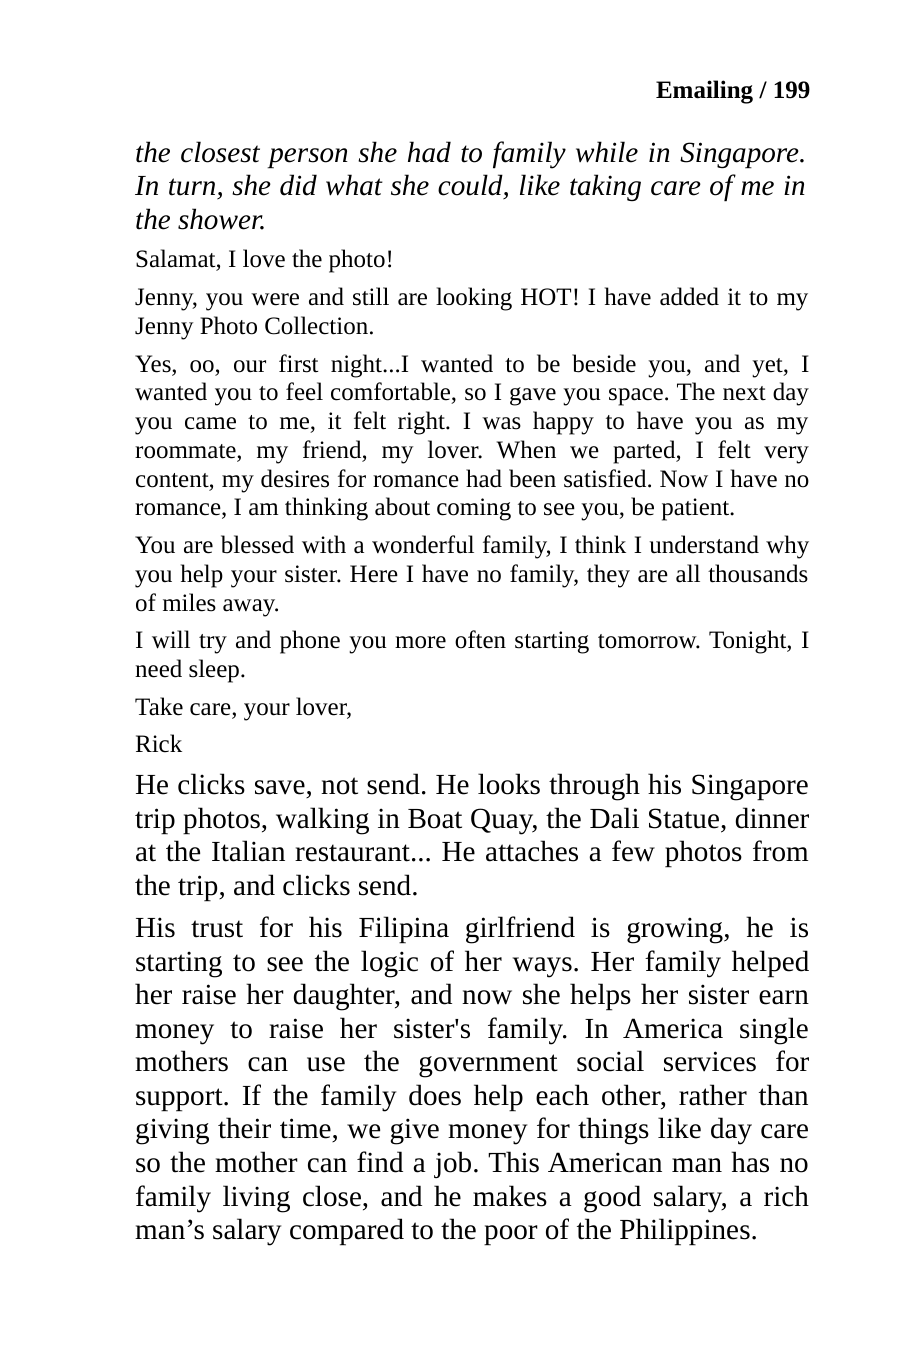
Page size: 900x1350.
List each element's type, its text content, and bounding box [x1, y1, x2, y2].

text Yes, oo, our first night...I wanted to be beside you, and yet, I wanted you to feel comfortable, so I gave you space. The next day you came to me, it felt right. I was happy to have you as my roommate, my friend, my lover. When we parted, I felt very content, my desires for romance had been satisfied. Now I have no romance, I am thinking about coming to see you, be patient. [135, 349, 810, 521]
text You are blessed with a wonderful family, I think I understand why you help your sister. Here I have no family, they are all thousands of miles away. [135, 530, 810, 616]
text He clicks save, not send. He looks through his Singapore trip photos, walking in Boat Quay, the Dali Statue, dinner at the Italian restaurant... He attaches a few photos from the trip, and clicks send. [135, 767, 810, 901]
text Jenny, you were and still are looking HOT! I have added it to my Jenny Photo Collection. [135, 282, 810, 340]
text the closest person she had to family while in Singapore. In turn, she did what she could, like taking care of me in the shower. [135, 135, 810, 236]
text Rick [135, 729, 810, 758]
text Salamat, I love the photo! [135, 244, 810, 273]
text His trust for his Filipina girlfriend is growing, he is starting to see the logic of her ways. Her family helped her raise her daughter, and now she helps her sister earn money to raise her sister's family. In America single mothers can use the government social services for support. If the family does help each other, rather than giving their time, we give money for things like day care so the mother can find a job. This American man has no family living close, and he makes a good salary, a rich man’s salary compared to the poor of the Philippines. [135, 910, 810, 1246]
text I will try and phone you more often starting tomorrow. Tonight, I need sleep. [135, 625, 810, 683]
text Take care, your lover, [135, 692, 810, 721]
